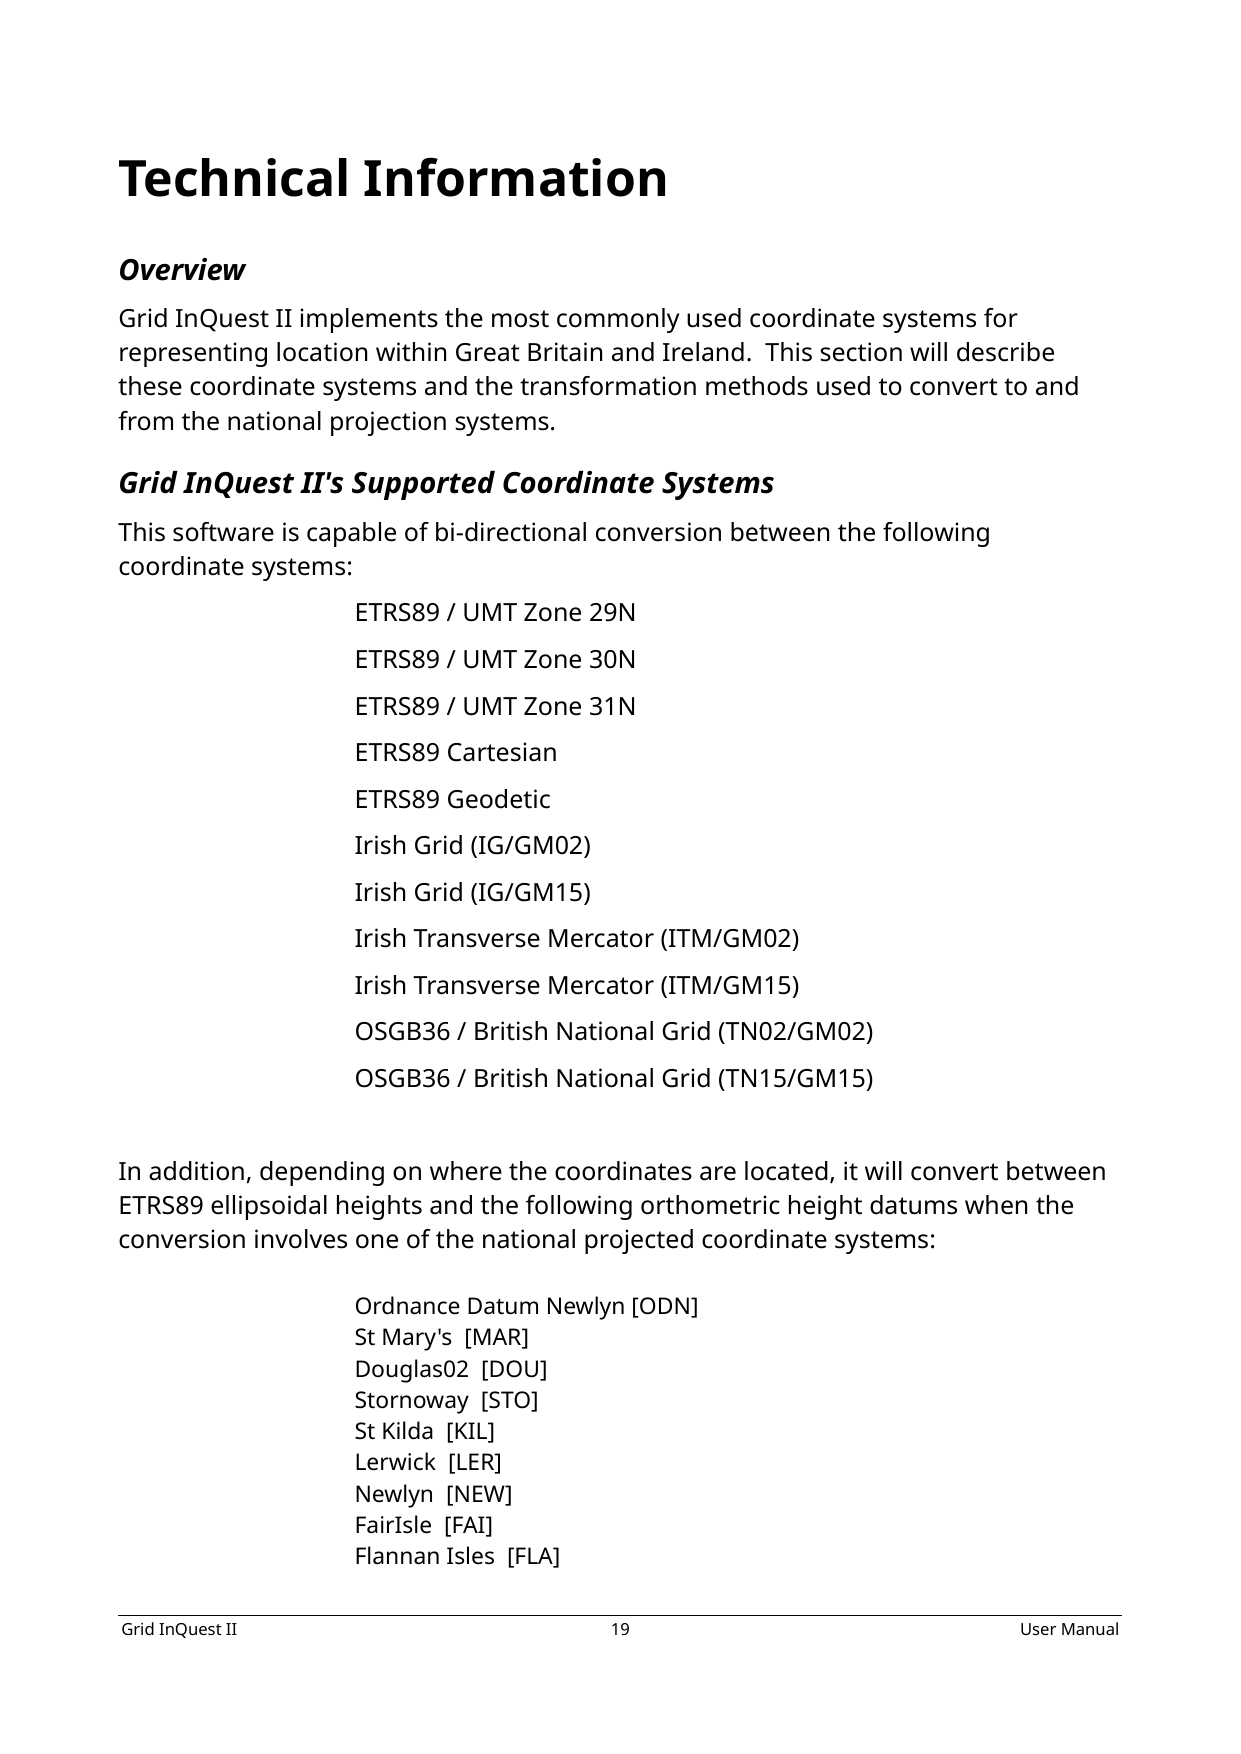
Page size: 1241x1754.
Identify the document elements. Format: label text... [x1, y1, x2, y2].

text ETRS89 Cartesian [354, 735, 1122, 769]
text Newlyn [NEW] [354, 1477, 1122, 1509]
text This software is capable of bi-directional conversion between the following coordinate systems: [118, 514, 1122, 582]
text Irish Transverse Mercator (ITM/GM02) [354, 921, 1122, 955]
text Stornoway [STO] [354, 1384, 1122, 1415]
text Lerwick [LER] [354, 1446, 1122, 1477]
text St Mary's [MAR] [354, 1321, 1122, 1352]
text Irish Grid (IG/GM15) [354, 874, 1122, 908]
text Douglas02 [DOU] [354, 1352, 1122, 1384]
text Grid InQuest II implements the most commonly used coordinate systems for representing location within Great Britain and Ireland. This section will describe these coordinate systems and the transformation methods used to convert to and from the national projection systems. [118, 301, 1122, 437]
text ETRS89 / UMT Zone 29N [354, 595, 1122, 629]
text Irish Grid (IG/GM02) [354, 828, 1122, 862]
subtitle Grid InQuest II's Supported Coordinate Systems [118, 462, 1122, 502]
text ETRS89 / UMT Zone 31N [354, 688, 1122, 722]
text Ordnance Datum Newlyn [ODN] [354, 1290, 1122, 1321]
text St Kilda [KIL] [354, 1415, 1122, 1446]
text ETRS89 Geodetic [354, 781, 1122, 815]
text Flannan Isles [FLA] [354, 1540, 1122, 1571]
text FairIsle [FAI] [354, 1509, 1122, 1540]
text In addition, depending on where the coordinates are located, it will convert between ETRS89 ellipsoidal heights and the following orthometric height datums when the conversion involves one of the national projected coordinate systems: [118, 1154, 1122, 1256]
text OSGB36 / British National Grid (TN02/GM02) [354, 1014, 1122, 1048]
text ETRS89 / UMT Zone 30N [354, 642, 1122, 676]
text OSGB36 / British National Grid (TN15/GM15) [354, 1061, 1122, 1095]
subtitle Overview [118, 249, 1122, 288]
subtitle Technical Information [118, 143, 1122, 211]
text Irish Transverse Mercator (ITM/GM15) [354, 967, 1122, 1002]
